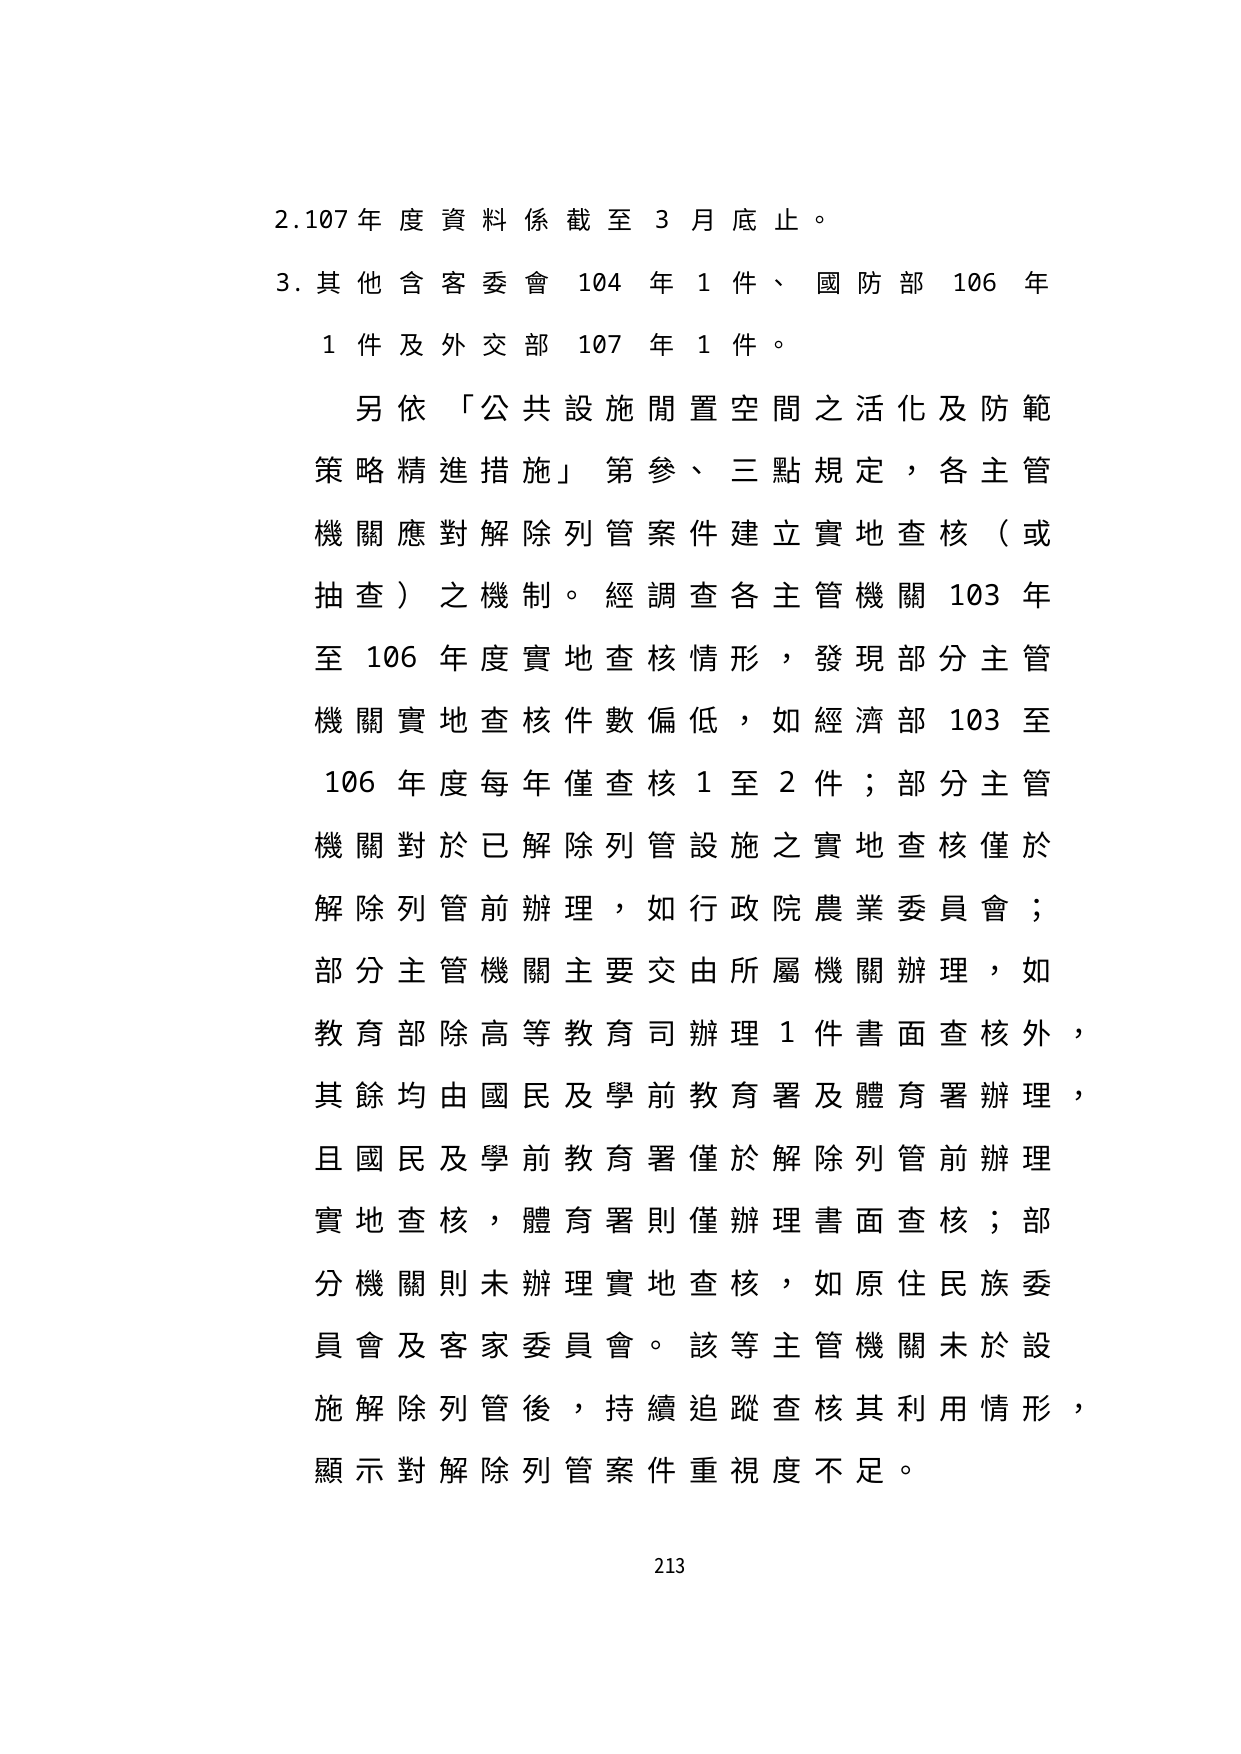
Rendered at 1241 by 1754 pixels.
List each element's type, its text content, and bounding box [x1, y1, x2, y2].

text 3.其他含客委會104年1件、國防部106年1件及外交部107年1件。 [183, 240, 1058, 365]
text 2.107年度資料係截至3月底止。 [183, 177, 1058, 240]
text 另依「公共設施閒置空間之活化及防範策略精進措施」第參、三點規定，各主管機關應對解除列管案件建立實地查核（或抽查）之機制。經調查各主管機關103年至106年度實地查核情形，發現部分主管機關實地查核件數偏低，如經濟部103至106年度每年僅查核1至2件；部分主管機關對於已解除列管設施之實地查核僅於解除列管前辦理，如行政院農業委員會；部分主管機關主要交由所屬機關辦理，如教育部除高等教育司辦理1件書面查核外，其餘均由國民及學前教育署及體育署辦理，且國民及學前教育署僅於解除列管前辦理實地查核，體育署則僅辦理書面查核；部分機關則未辦理實地查核，如原住民族委員會及客家委員會。該等主管機關未於設施解除列管後，持續追蹤查核其利用情形，顯示對解除列管案件重視度不足。 [271, 365, 1058, 1490]
